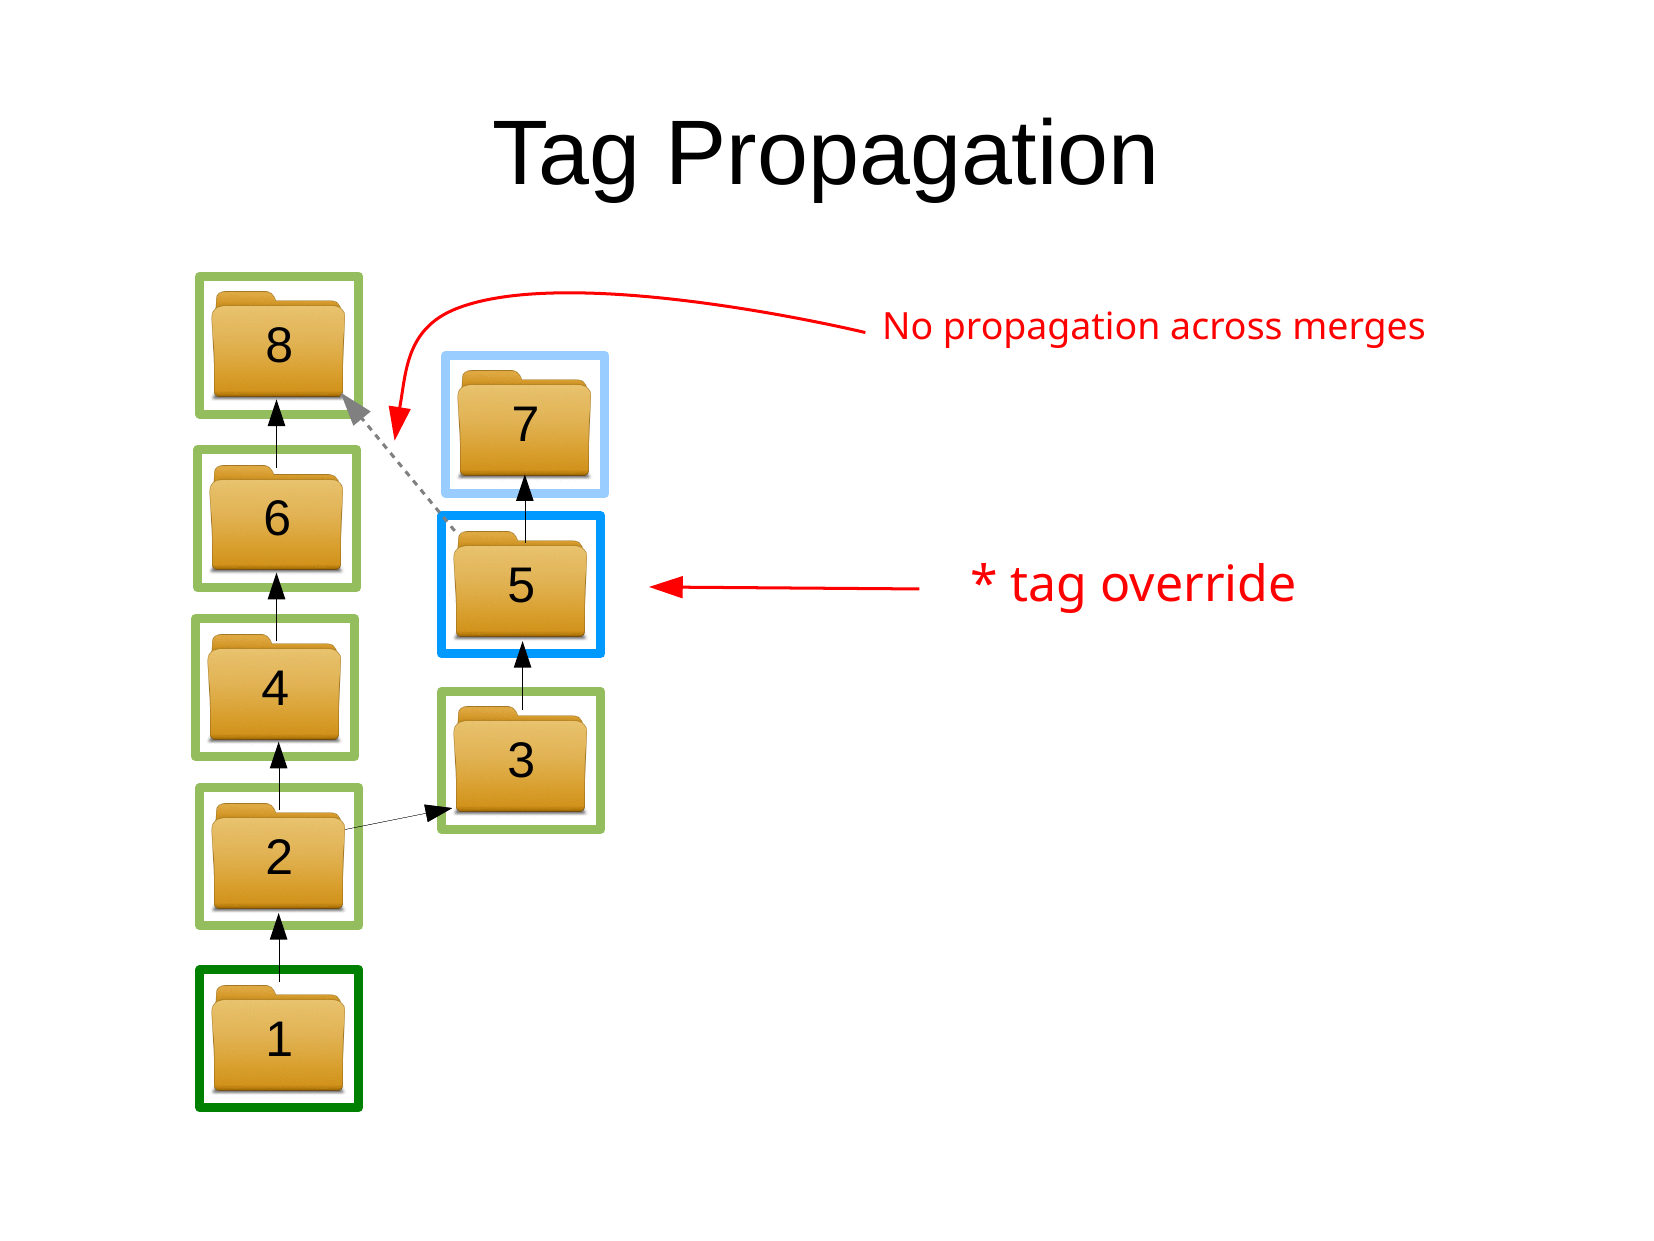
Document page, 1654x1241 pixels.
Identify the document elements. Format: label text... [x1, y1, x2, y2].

text_box No propagation across merges [867, 292, 1531, 368]
picture [200, 623, 351, 753]
picture [202, 454, 353, 584]
title Tag Propagation [82, 49, 1571, 257]
picture [450, 359, 601, 489]
text_box * tag override [955, 540, 1403, 637]
picture [446, 520, 597, 650]
picture [446, 695, 597, 825]
picture [204, 280, 355, 410]
picture [204, 974, 355, 1104]
picture [204, 792, 355, 922]
